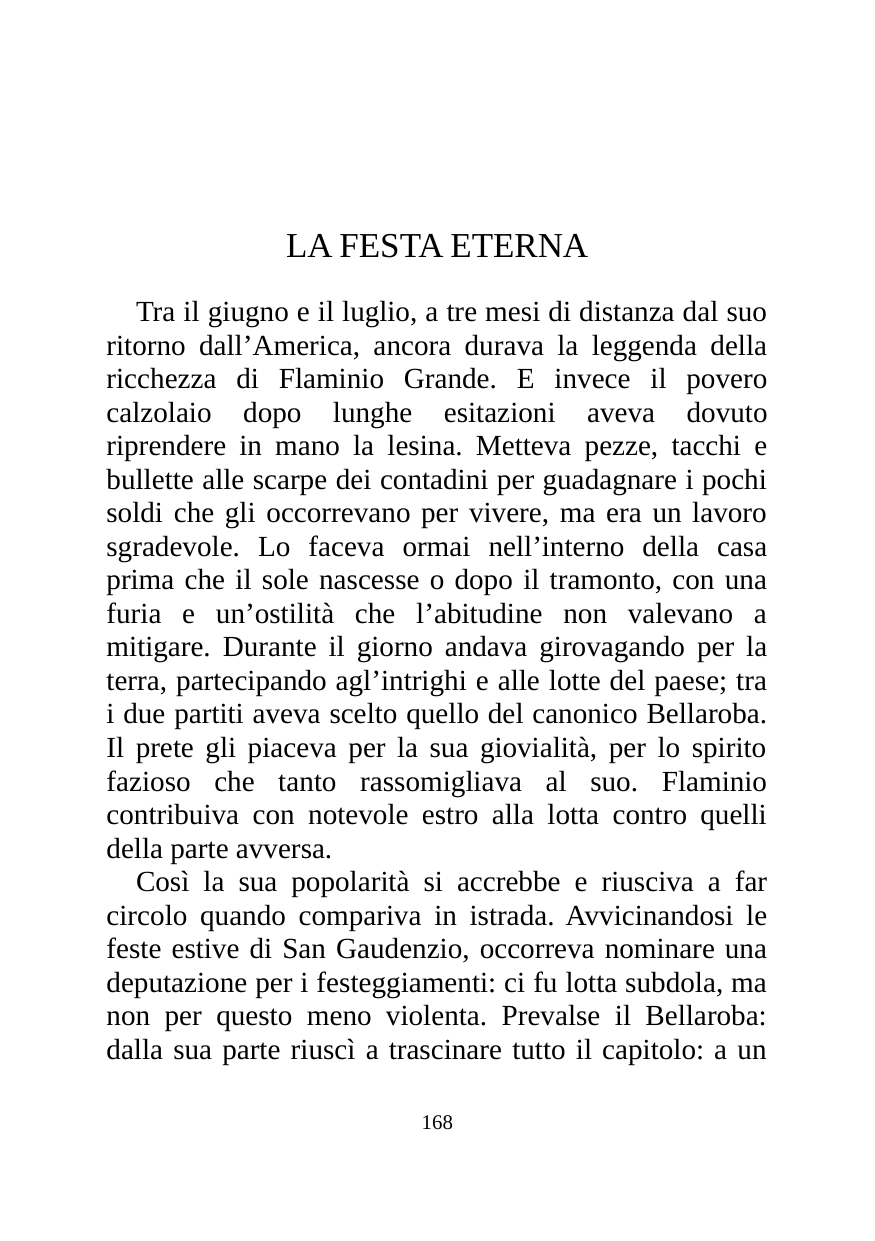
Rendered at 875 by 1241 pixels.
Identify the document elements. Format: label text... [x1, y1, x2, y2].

text Così la sua popolarità si accrebbe e riusciva a far circolo quando compariva in istrada. Avvicinandosi le feste estive di San Gaudenzio, occorreva nominare una deputazione per i festeggiamenti: ci fu lotta subdola, ma non per questo meno violenta. Prevalse il Bellaroba: dalla sua parte riuscì a trascinare tutto il capitolo: a un [106, 864, 768, 1066]
text Tra il giugno e il luglio, a tre mesi di distanza dal suo ritorno dall’America, ancora durava la leggenda della ricchezza di Flaminio Grande. E invece il povero calzolaio dopo lunghe esitazioni aveva dovuto riprendere in mano la lesina. Metteva pezze, tacchi e bullette alle scarpe dei contadini per guadagnare i pochi soldi che gli occorrevano per vivere, ma era un lavoro sgradevole. Lo faceva ormai nell’interno della casa prima che il sole nascesse o dopo il tramonto, con una furia e un’ostilità che l’abitudine non valevano a mitigare. Durante il giorno andava girovagando per la terra, partecipando agl’intrighi e alle lotte del paese; tra i due partiti aveva scelto quello del canonico Bellaroba. Il prete gli piaceva per la sua giovialità, per lo spirito fazioso che tanto rassomigliava al suo. Flaminio contribuiva con notevole estro alla lotta contro quelli della parte avversa. [106, 294, 768, 864]
subtitle LA FESTA ETERNA [106, 224, 768, 264]
